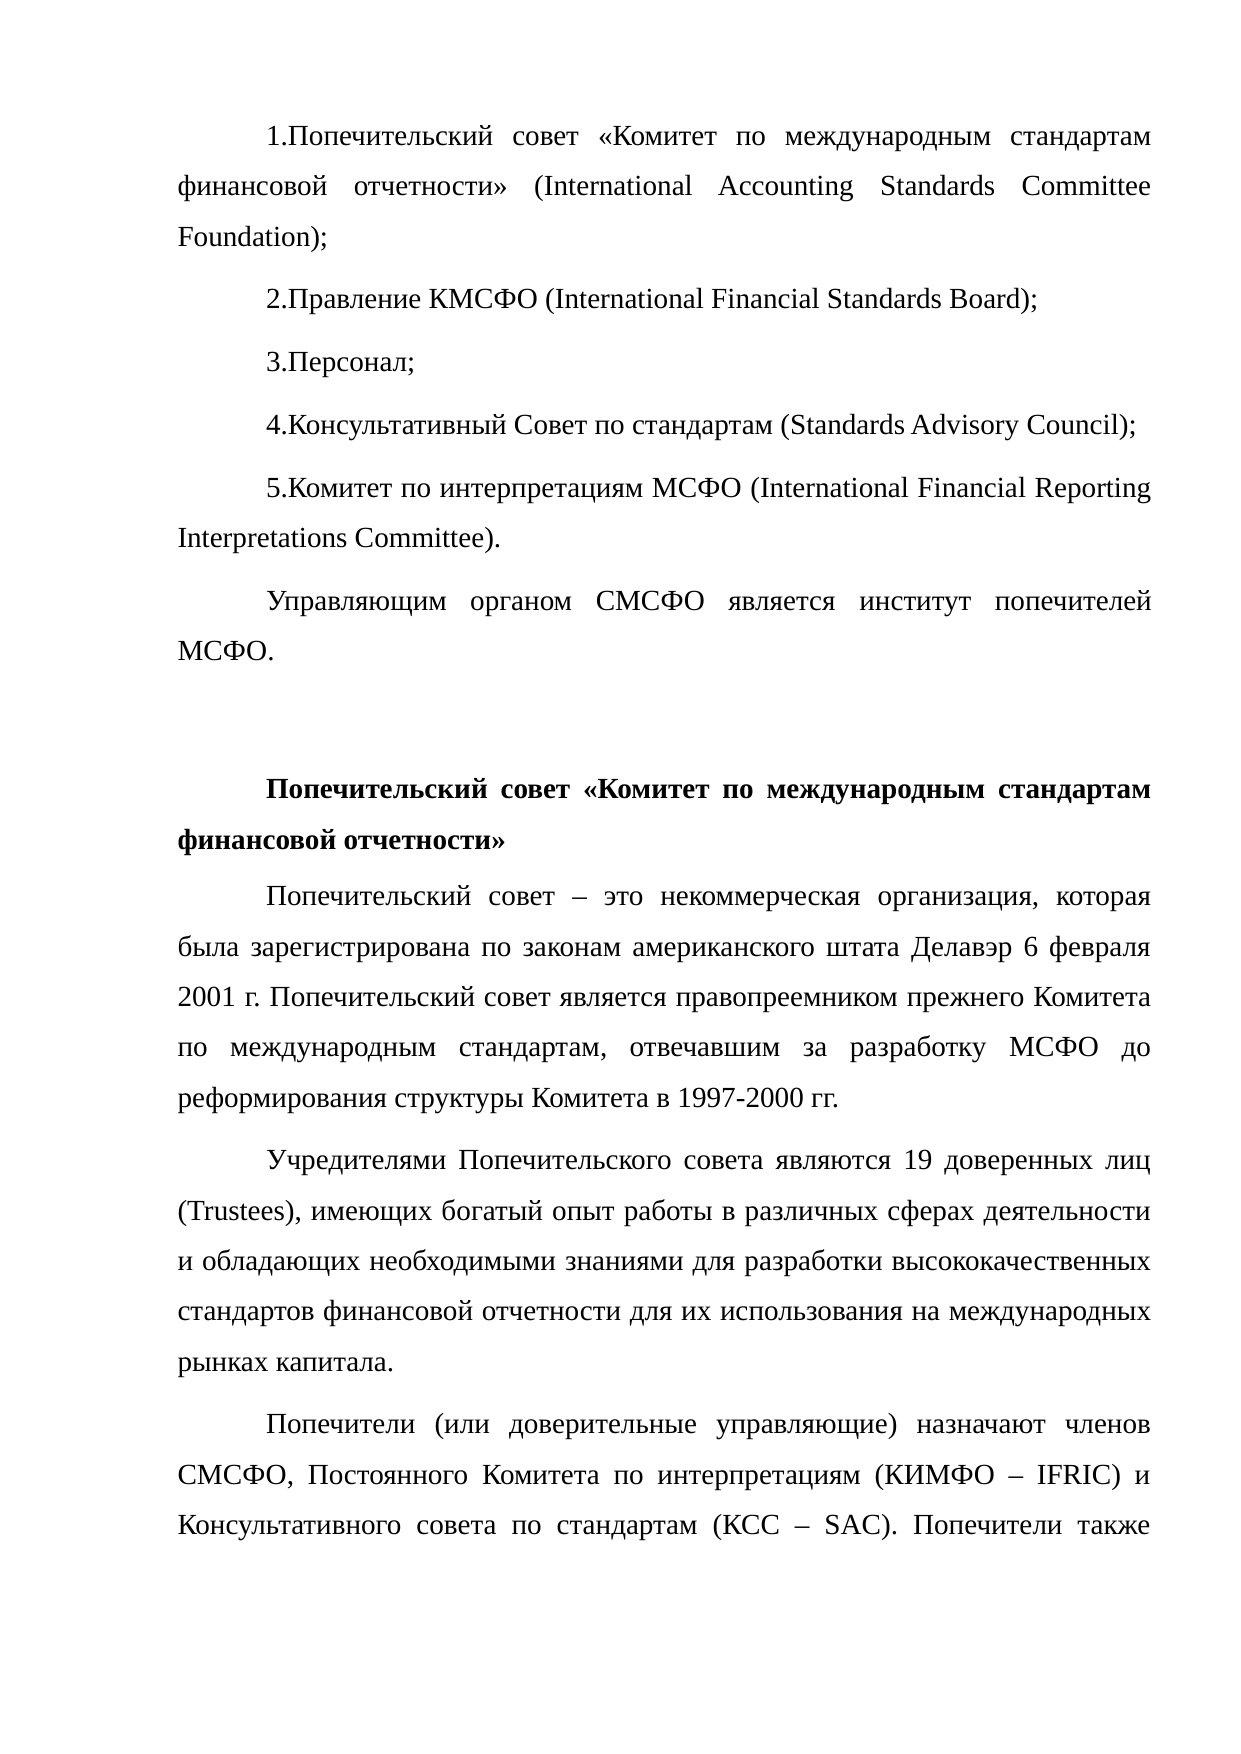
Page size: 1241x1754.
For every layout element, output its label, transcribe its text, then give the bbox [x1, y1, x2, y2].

subtitle Попечительский совет «Комитет по международным стандартам финансовой отчетности» [177, 772, 1152, 855]
text Управляющим органом СМСФО является институт попечителей МСФО. [177, 583, 1152, 667]
list Персонал; [177, 344, 1152, 378]
text Попечители (или доверительные управляющие) назначают членов СМСФО, Постоянного Комитета по интерпретациям (КИМФО – IFRIC) и Консультативного совета по стандартам (КСС – SAC). Попечители также [177, 1407, 1152, 1541]
list Комитет по интерпретациям МСФО (International Financial Reporting Interpretations Committee). [177, 470, 1152, 554]
list Попечительский совет «Комитет по международным стандартам финансовой отчетности» (International Accounting Standards Committee Foundation); [177, 118, 1152, 252]
text Учредителями Попечительского совета являются 19 доверенных лиц (Trustees), имеющих богатый опыт работы в различных сферах деятельности и обладающих необходимыми знаниями для разработки высококачественных стандартов финансовой отчетности для их использования на международных рынках капитала. [177, 1142, 1152, 1377]
list Консультативный Совет по стандартам (Standards Advisory Council); [177, 407, 1152, 441]
text Попечительский совет – это некоммерческая организация, которая была зарегистрирована по законам американского штата Делавэр 6 февраля 2001 г. Попечительский совет является правопреемником прежнего Комитета по международным стандартам, отвечавшим за разработку МСФО до реформирования структуры Комитета в 1997-2000 гг. [177, 878, 1152, 1113]
list Правление КМСФО (International Financial Standards Board); [177, 282, 1152, 315]
